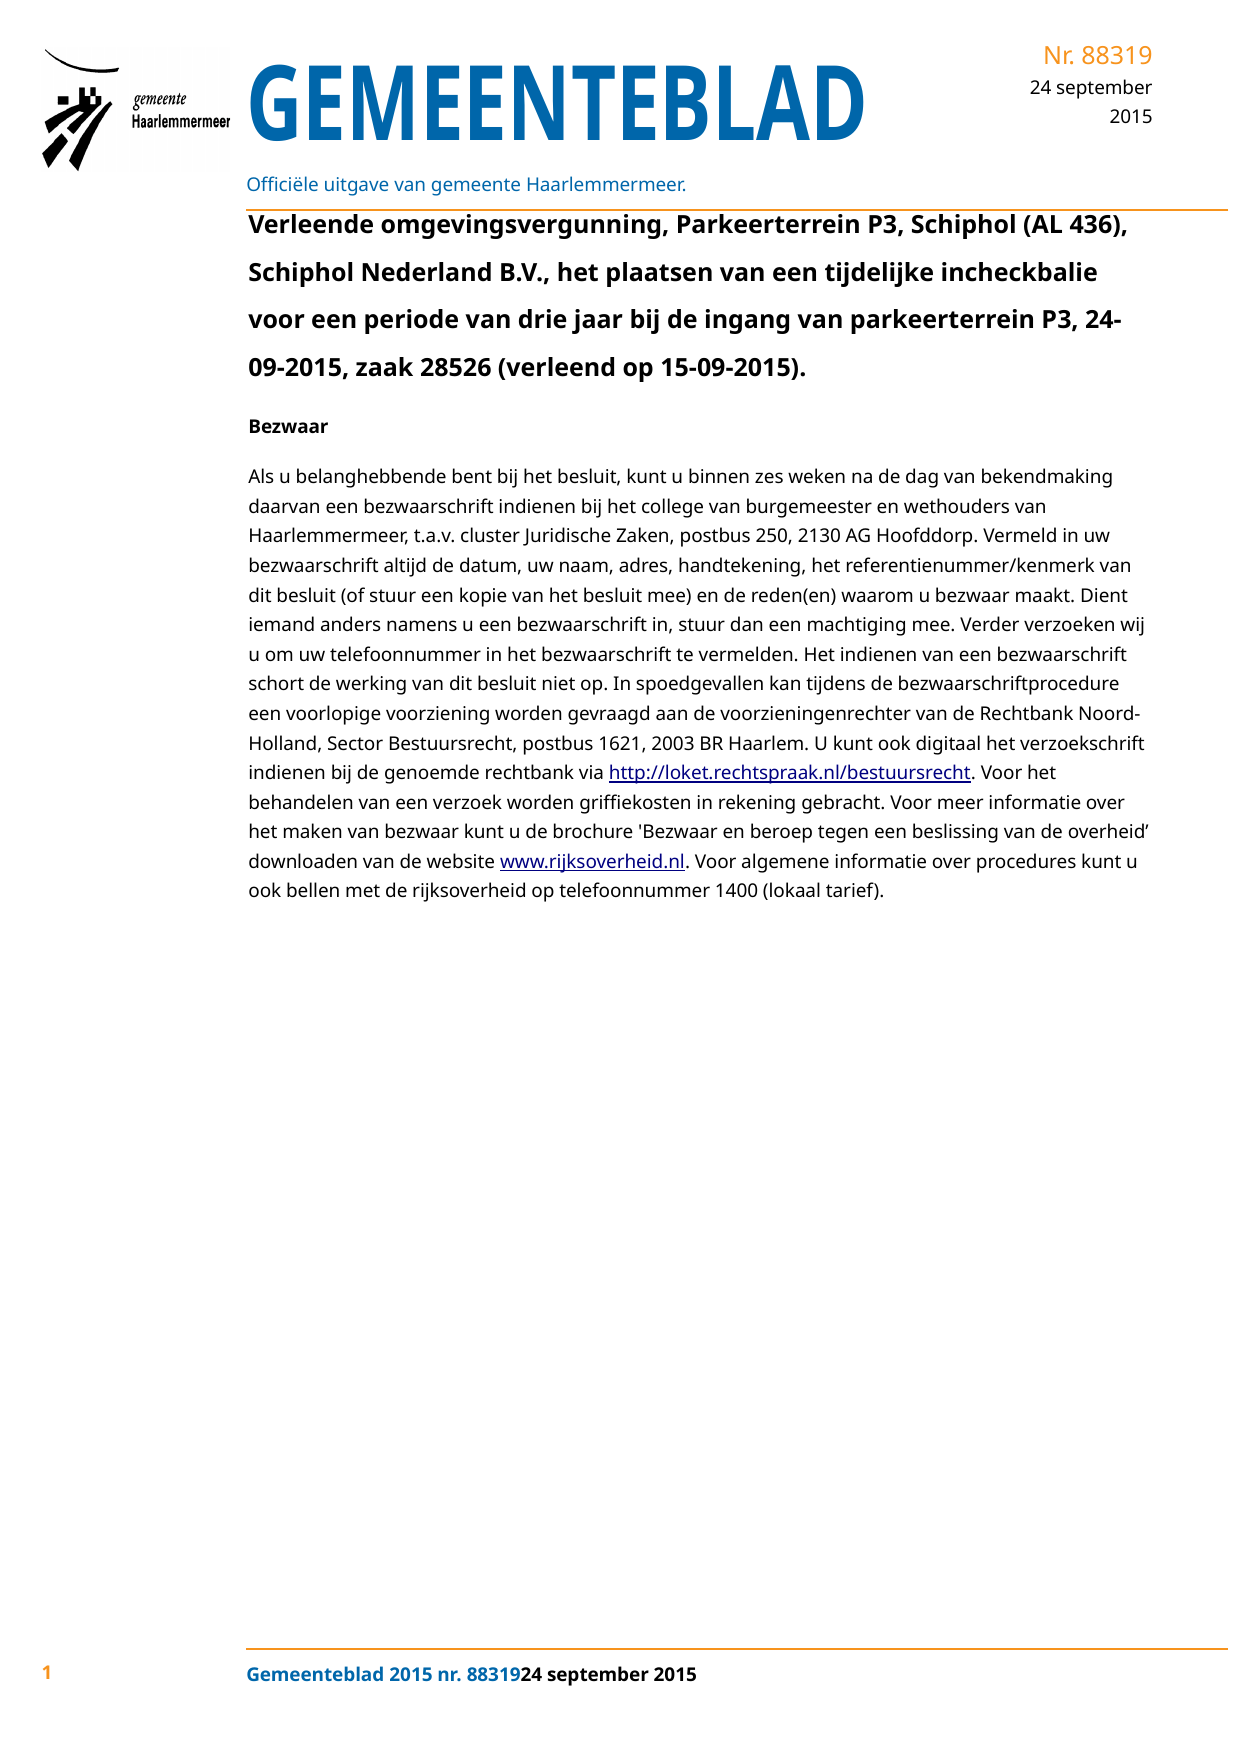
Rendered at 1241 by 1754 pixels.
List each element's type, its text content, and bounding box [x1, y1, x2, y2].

text Bezwaar [248, 413, 1152, 439]
picture [41, 47, 231, 172]
text Als u belanghebbende bent bij het besluit, kunt u binnen zes weken na de dag van bekendmaking daarvan een bezwaarschrift indienen bij het college van burgemeester en wethouders van Haarlemmermeer, t.a.v. cluster Juridische Zaken, postbus 250, 2130 AG Hoofddorp. Vermeld in uw bezwaarschrift altijd de datum, uw naam, adres, handtekening, het referentienummer/kenmerk van dit besluit (of stuur een kopie van het besluit mee) en de reden(en) waarom u bezwaar maakt. Dient iemand anders namens u een bezwaarschrift in, stuur dan een machtiging mee. Verder verzoeken wij u om uw telefoonnummer in het bezwaarschrift te vermelden. Het indienen van een bezwaarschrift schort de werking van dit besluit niet op. In spoedgevallen kan tijdens de bezwaarschriftprocedure een voorlopige voorziening worden gevraagd aan de voorzieningenrechter van de Rechtbank Noord-Holland, Sector Bestuursrecht, postbus 1621, 2003 BR Haarlem. U kunt ook digitaal het verzoekschrift indienen bij de genoemde rechtbank via http://loket.rechtspraak.nl/bestuursrecht. Voor het behandelen van een verzoek worden griffiekosten in rekening gebracht. Voor meer informatie over het maken van bezwaar kunt u de brochure 'Bezwaar en beroep tegen een beslissing van de overheid’ downloaden van de website www.rijksoverheid.nl. Voor algemene informatie over procedures kunt u ook bellen met de rijksoverheid op telefoonnummer 1400 (lokaal tarief). [248, 463, 1152, 903]
text Verleende omgevingsvergunning, Parkeerterrein P3, Schiphol (AL 436), Schiphol Nederland B.V., het plaatsen van een tijdelijke incheckbalie voor een periode van drie jaar bij de ingang van parkeerterrein P3, 24-09-2015, zaak 28526 (verleend op 15-09-2015). [248, 211, 1152, 384]
